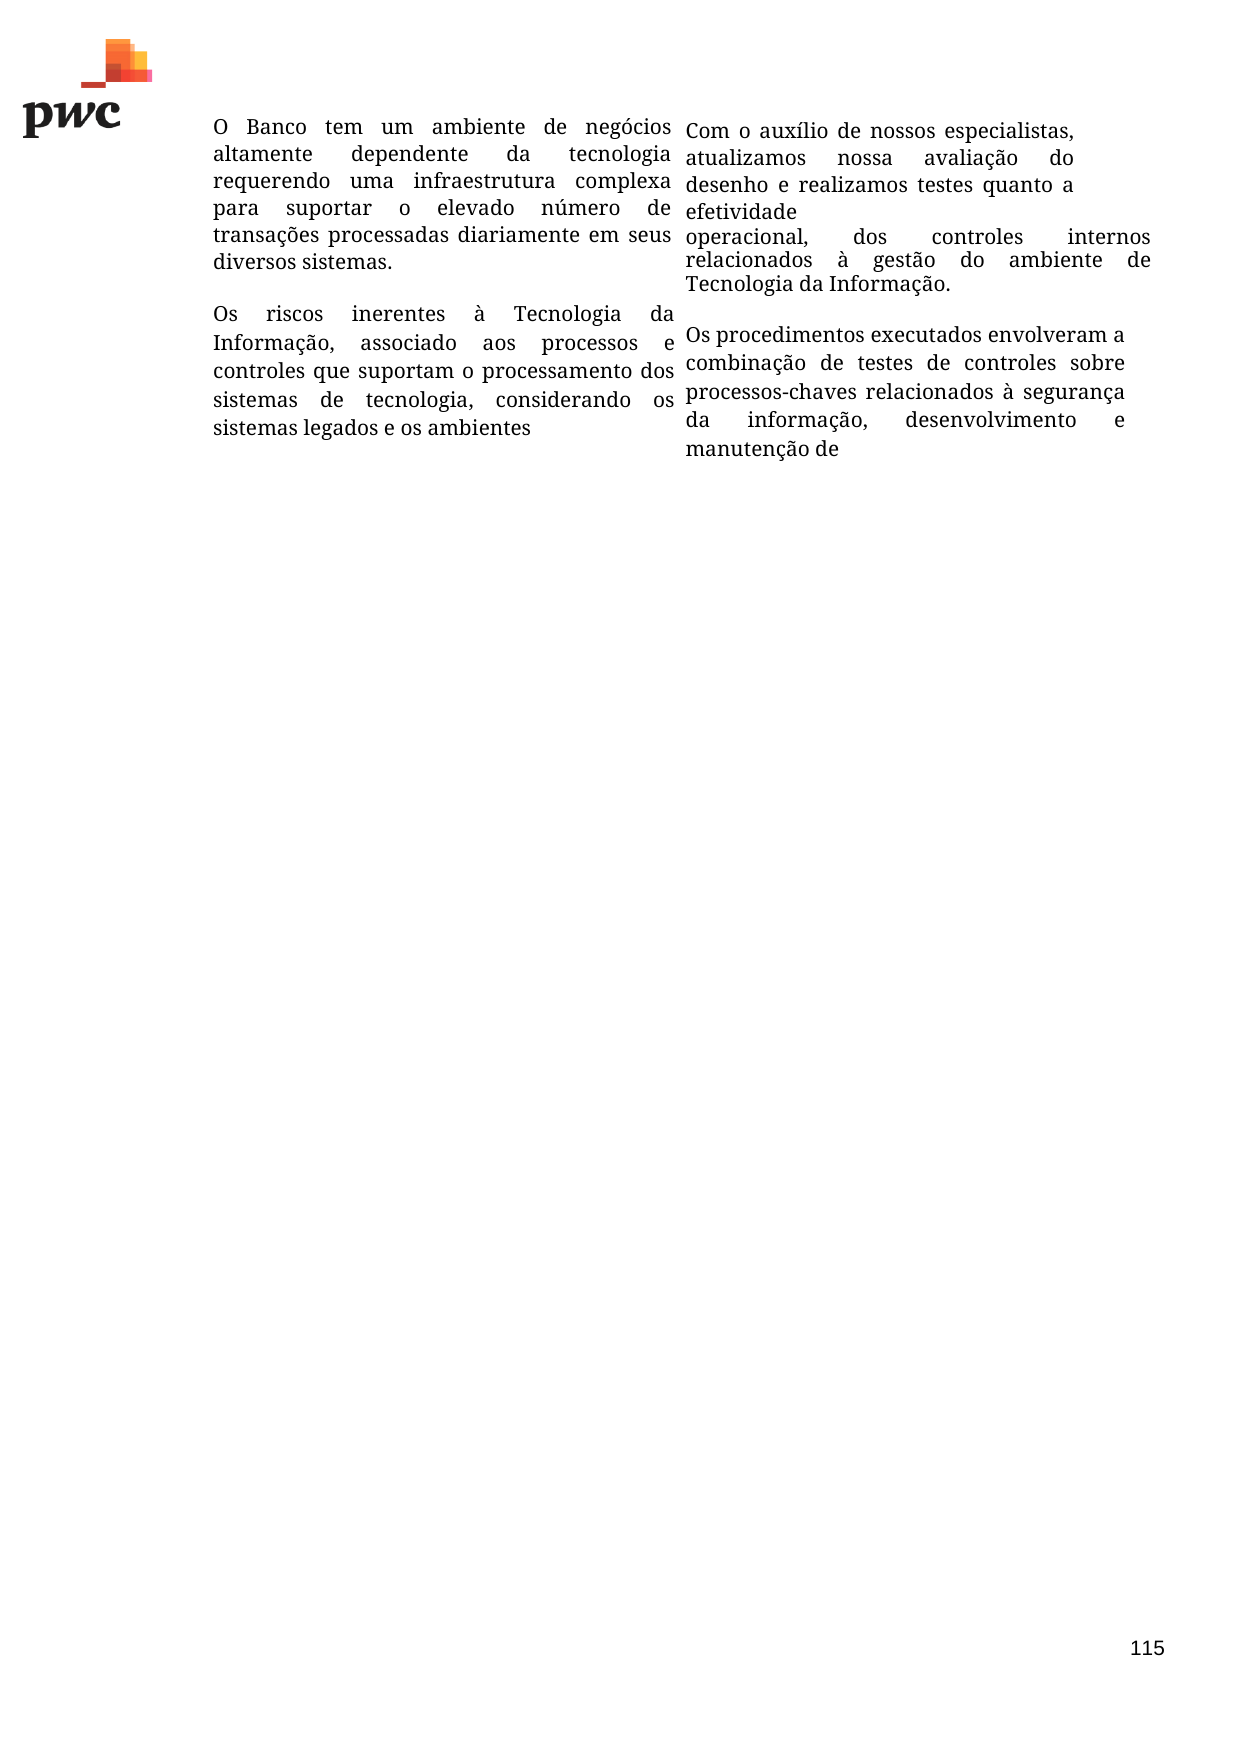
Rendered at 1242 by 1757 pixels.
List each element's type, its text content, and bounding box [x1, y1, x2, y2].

text O Banco tem um ambiente de negócios altamente dependente da tecnologia requerendo uma infraestrutura complexa para suportar o elevado número de transações processadas diariamente em seus diversos sistemas. [213, 113, 671, 276]
text operacional, dos controles internos relacionados à gestão do ambiente de Tecnologia da Informação. [685, 226, 1151, 296]
text Com o auxílio de nossos especialistas, atualizamos nossa avaliação do desenho e realizamos testes quanto a efetividade [685, 117, 1074, 225]
text Os procedimentos executados envolveram a combinação de testes de controles sobre processos-chaves relacionados à segurança da informação, desenvolvimento e manutenção de [685, 320, 1125, 462]
text Os riscos inerentes à Tecnologia da Informação, associado aos processos e controles que suportam o processamento dos sistemas de tecnologia, considerando os sistemas legados e os ambientes [213, 299, 674, 442]
